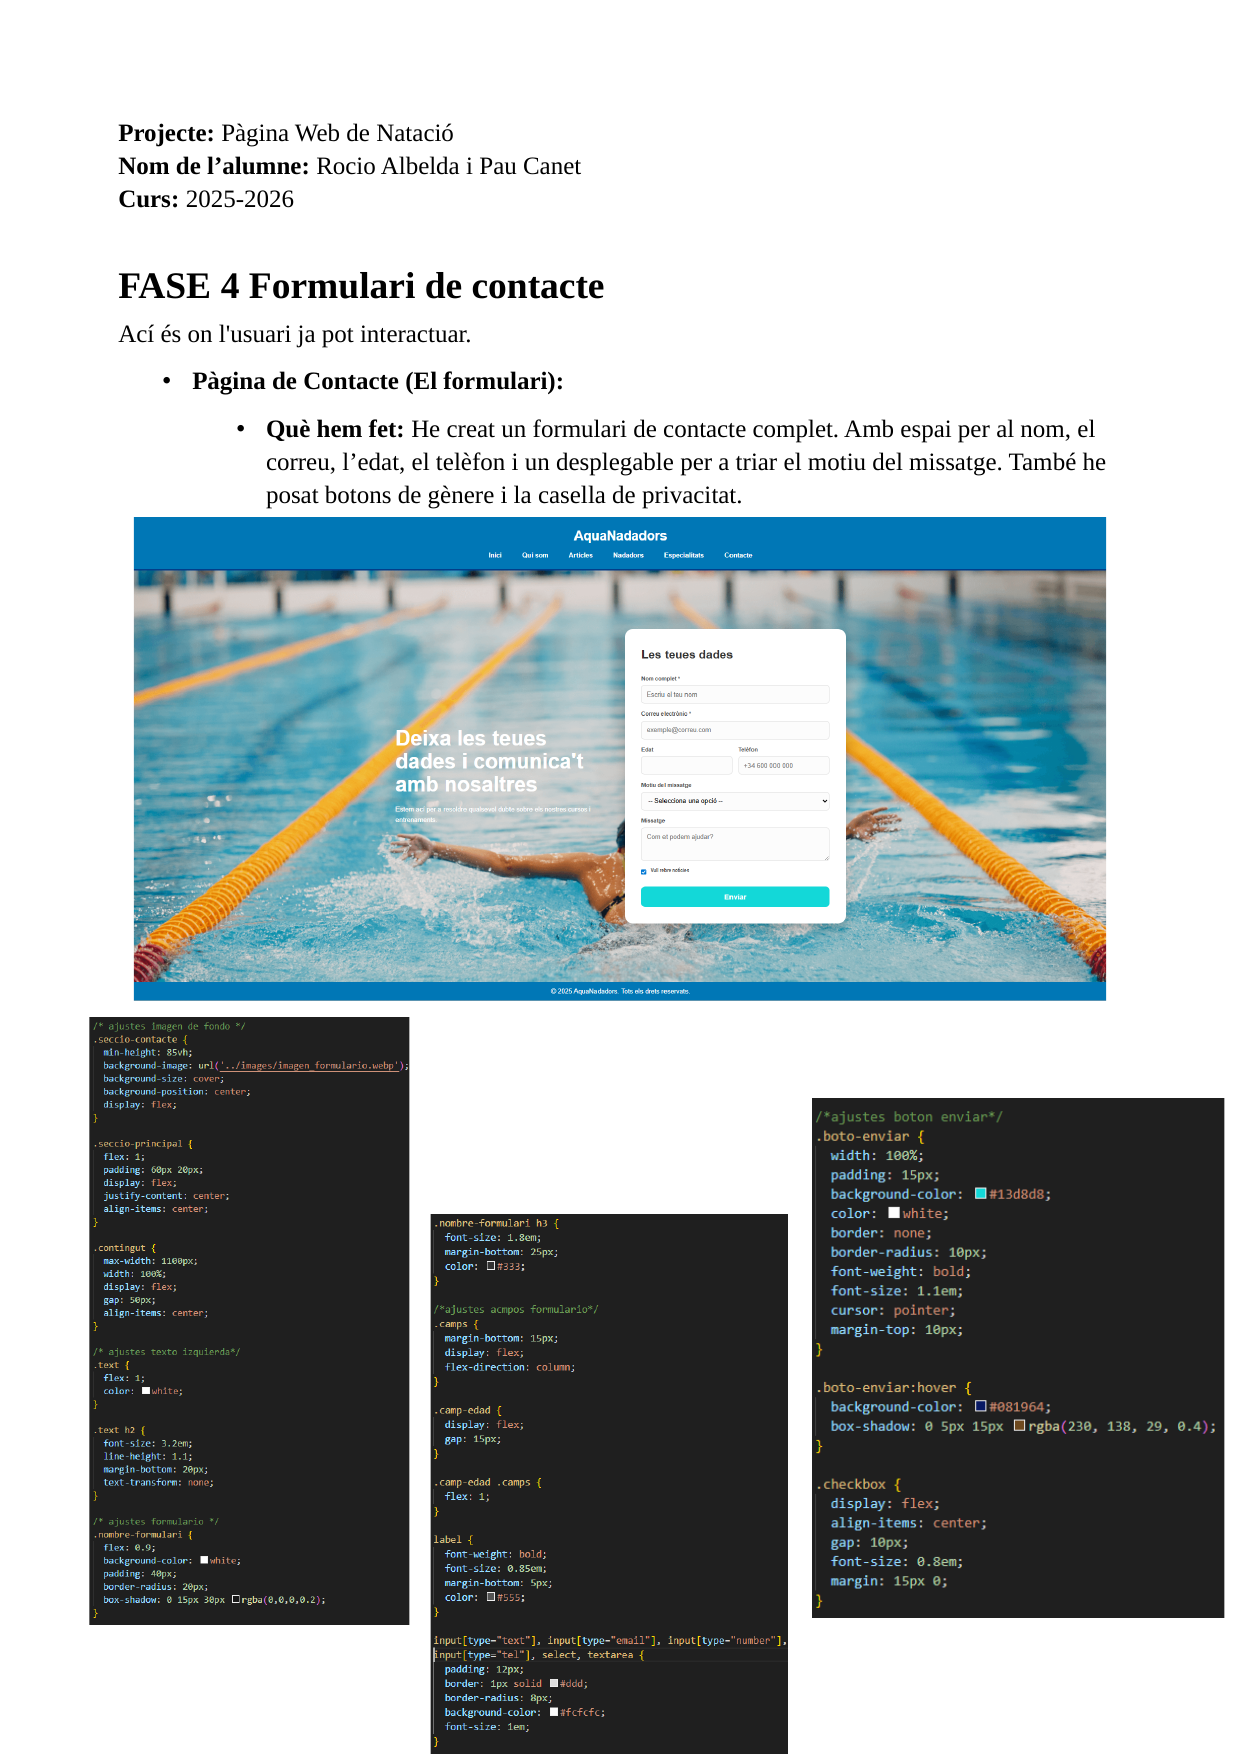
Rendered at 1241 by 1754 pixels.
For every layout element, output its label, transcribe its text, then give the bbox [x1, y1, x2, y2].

picture [575, 531, 585, 540]
picture [684, 553, 703, 557]
picture [625, 531, 630, 540]
list Què hem fet: He creat un formulari de contacte complet. Amb espai per al nom, el correu, l’edat, el telèfon i un desplegable per a triar el motiu del missatge. També he posat botons de gènere i la casella de privacitat. [236, 414, 1122, 509]
picture [89, 1017, 410, 1625]
picture [133, 570, 1107, 981]
text Ací és on l'usuari ja pot interactuar. [118, 319, 1122, 348]
list Pàgina de Contacte (El formulari): [162, 366, 1122, 395]
picture [812, 1098, 1225, 1618]
picture [612, 531, 622, 540]
picture [430, 1214, 788, 1754]
picture [649, 534, 657, 540]
picture [641, 531, 649, 540]
picture [614, 553, 634, 557]
picture [601, 531, 611, 540]
subtitle FASE 4 Formulari de contacte [118, 263, 1122, 306]
